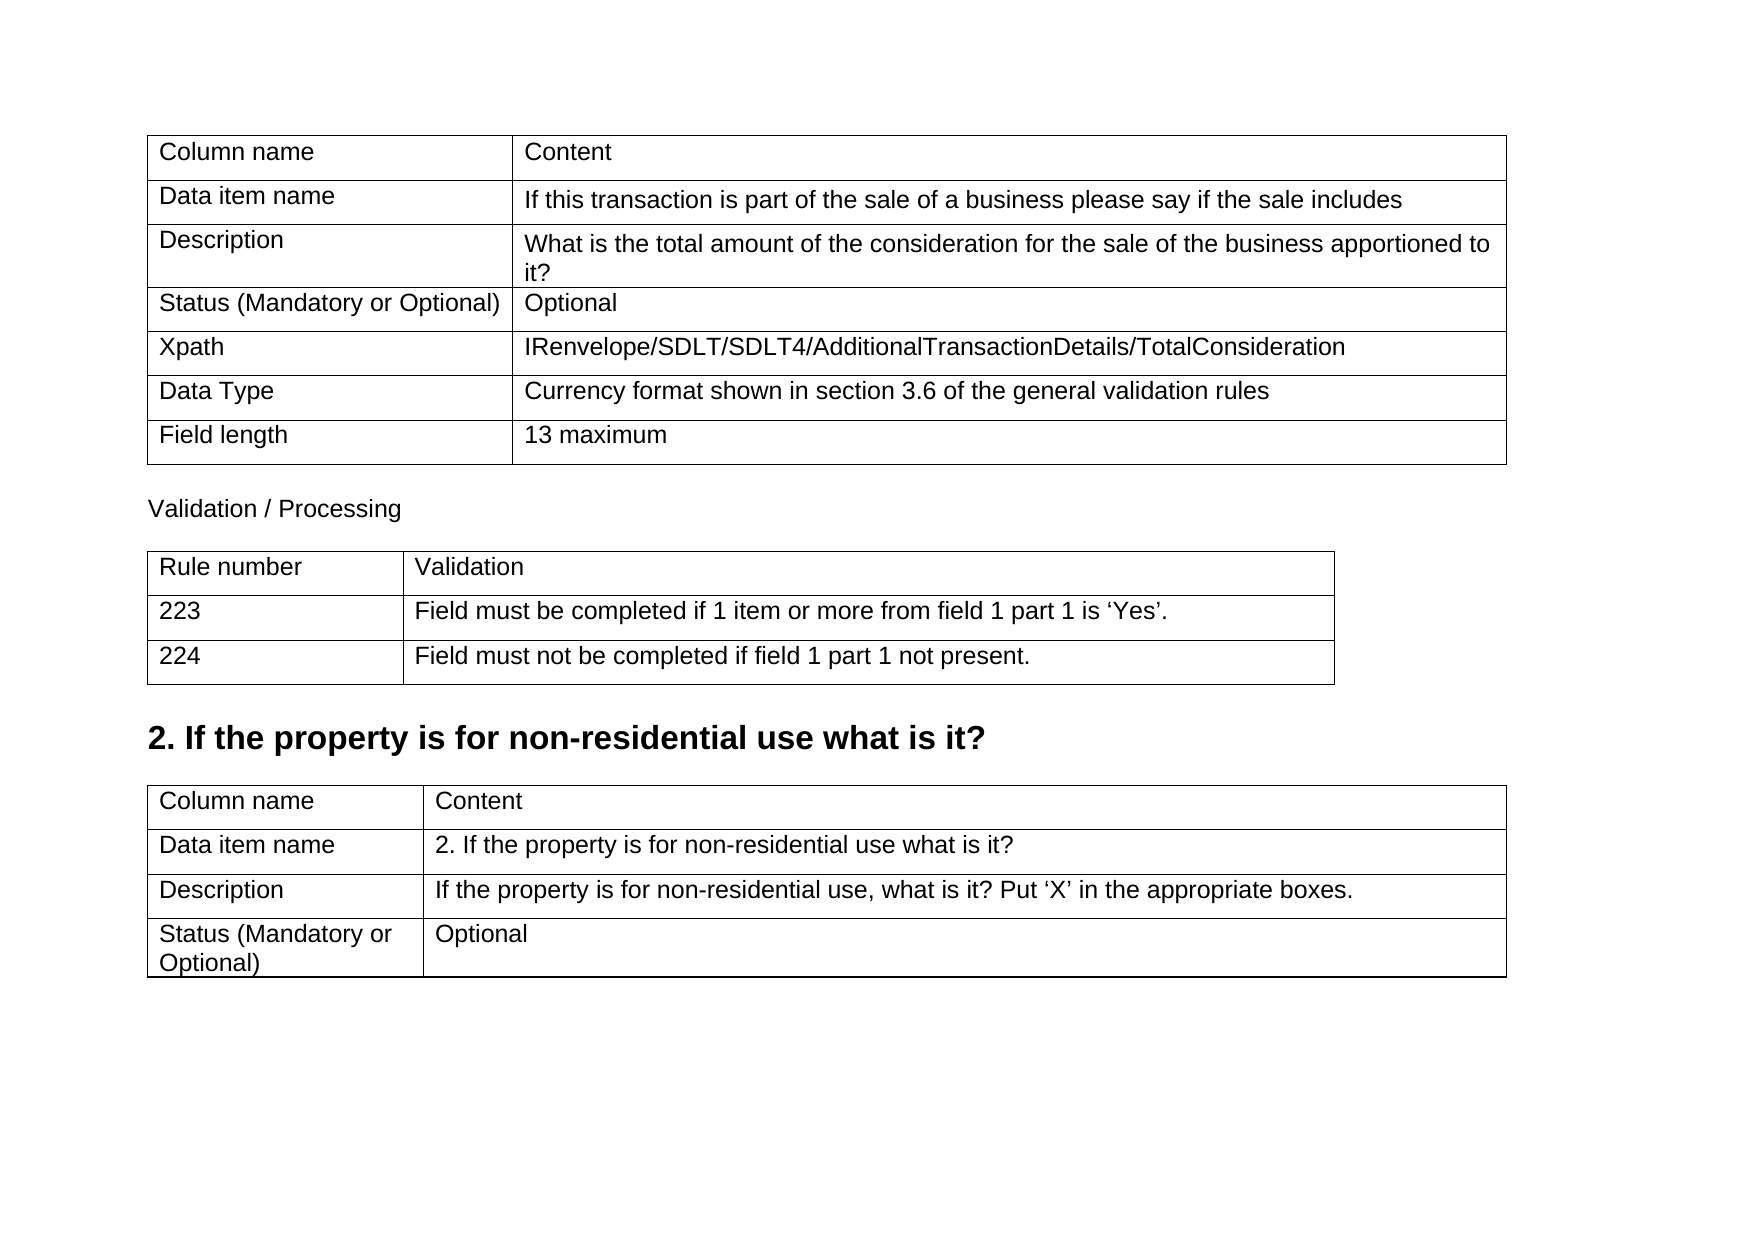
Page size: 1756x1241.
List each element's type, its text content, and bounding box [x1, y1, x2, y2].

table_header Column name [148, 786, 423, 829]
table_cell If the property is for non-residential use, what is it? Put ‘X’ in the appropriate boxes. [424, 875, 1506, 918]
table_cell 223 [148, 596, 403, 639]
table_cell Data item name [148, 830, 423, 873]
table_cell Optional [513, 288, 1506, 331]
text Validation / Processing [148, 493, 1515, 522]
table_header Content [513, 136, 1506, 180]
table_cell Data item name [148, 181, 512, 224]
subtitle 2. If the property is for non-residential use what is it? [148, 718, 1515, 756]
table_cell 13 maximum [513, 421, 1506, 464]
table_cell Status (Mandatory or Optional) [148, 288, 512, 331]
table_cell Status (Mandatory or Optional) [148, 919, 423, 976]
table_header Validation [404, 552, 1334, 595]
table_cell Description [148, 875, 423, 918]
table_header Content [424, 786, 1506, 829]
table_header Column name [148, 136, 512, 180]
table_cell Optional [424, 919, 1506, 976]
table_cell Data Type [148, 376, 512, 419]
table_cell Field must be completed if 1 item or more from field 1 part 1 is ‘Yes’. [404, 596, 1334, 639]
table_cell IRenvelope/SDLT/SDLT4/AdditionalTransactionDetails/TotalConsideration [513, 332, 1506, 375]
table_cell Field length [148, 421, 512, 464]
table_cell 2. If the property is for non-residential use what is it? [424, 830, 1506, 873]
table_cell Description [148, 225, 512, 287]
table_header Rule number [148, 552, 403, 595]
table_cell Xpath [148, 332, 512, 375]
table_cell Currency format shown in section 3.6 of the general validation rules [513, 376, 1506, 419]
table_cell Field must not be completed if field 1 part 1 not present. [404, 641, 1334, 684]
table_cell 224 [148, 641, 403, 684]
table_cell What is the total amount of the consideration for the sale of the business apportioned to it? [513, 225, 1506, 287]
table_cell If this transaction is part of the sale of a business please say if the sale includes [513, 181, 1506, 224]
